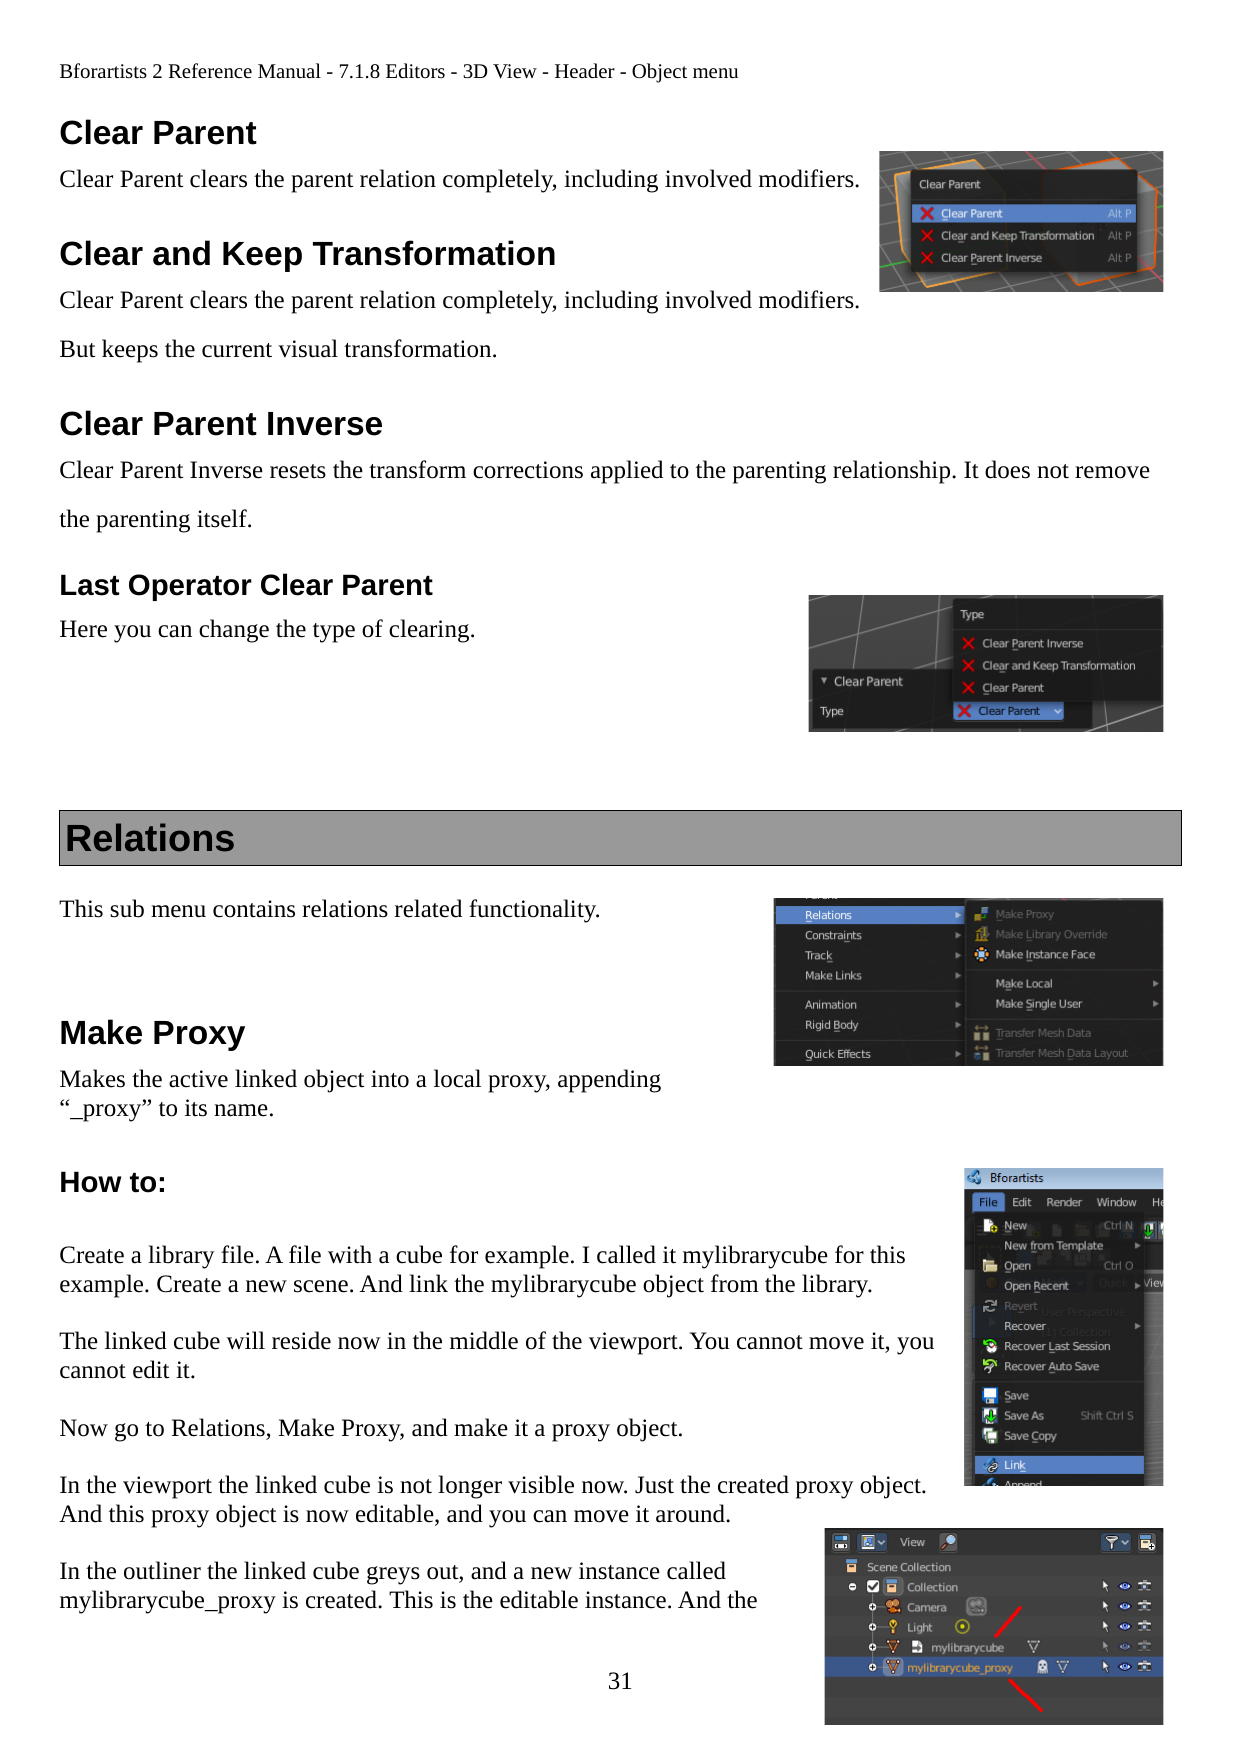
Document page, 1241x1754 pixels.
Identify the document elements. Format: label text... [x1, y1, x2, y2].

picture [824, 1528, 1164, 1725]
text In the outliner the linked cube greys out, and a new instance called mylibrarycube_proxy is created. This is the editable instance. And the [59, 1556, 824, 1614]
text the parenting itself. [59, 504, 1181, 533]
subtitle Clear Parent [59, 113, 1181, 151]
subtitle Clear and Keep Transformation [59, 234, 879, 272]
subtitle [1164, 234, 1181, 272]
text Clear Parent clears the parent relation completely, including involved modifiers. [59, 285, 1181, 313]
text Create a library file. A file with a cube for example. I called it mylibrarycube for this example. Create a new scene. And link the mylibrarycube object from the library. [59, 1240, 964, 1298]
picture [964, 1168, 1164, 1486]
text Now go to Relations, Make Proxy, and make it a proxy object. [59, 1413, 964, 1441]
subtitle How to: [59, 1165, 1181, 1199]
text Clear Parent clears the parent relation completely, including involved modifiers. [59, 164, 879, 192]
subtitle Clear Parent Inverse [59, 404, 1181, 442]
text Makes the active linked object into a local proxy, appending “_proxy” to its name. [59, 1064, 1181, 1122]
picture [879, 151, 1164, 292]
subtitle [1164, 1013, 1181, 1052]
text In the viewport the linked cube is not longer visible now. Just the created proxy object. And this proxy object is now editable, and you can move it around. [59, 1470, 1181, 1528]
picture [773, 898, 1164, 1066]
text The linked cube will reside now in the middle of the viewport. You cannot move it, you cannot edit it. [59, 1326, 964, 1384]
picture [808, 595, 1164, 732]
text Clear Parent Inverse resets the transform corrections applied to the parenting relationship. It does not remove [59, 455, 1181, 484]
subtitle Last Operator Clear Parent [59, 568, 1181, 601]
text But keeps the current visual transformation. [59, 334, 1181, 363]
text Here you can change the type of clearing. [59, 614, 808, 643]
subtitle Make Proxy [59, 1013, 773, 1052]
table_header Relations [60, 811, 1181, 865]
text This sub menu contains relations related functionality. [59, 894, 1181, 923]
